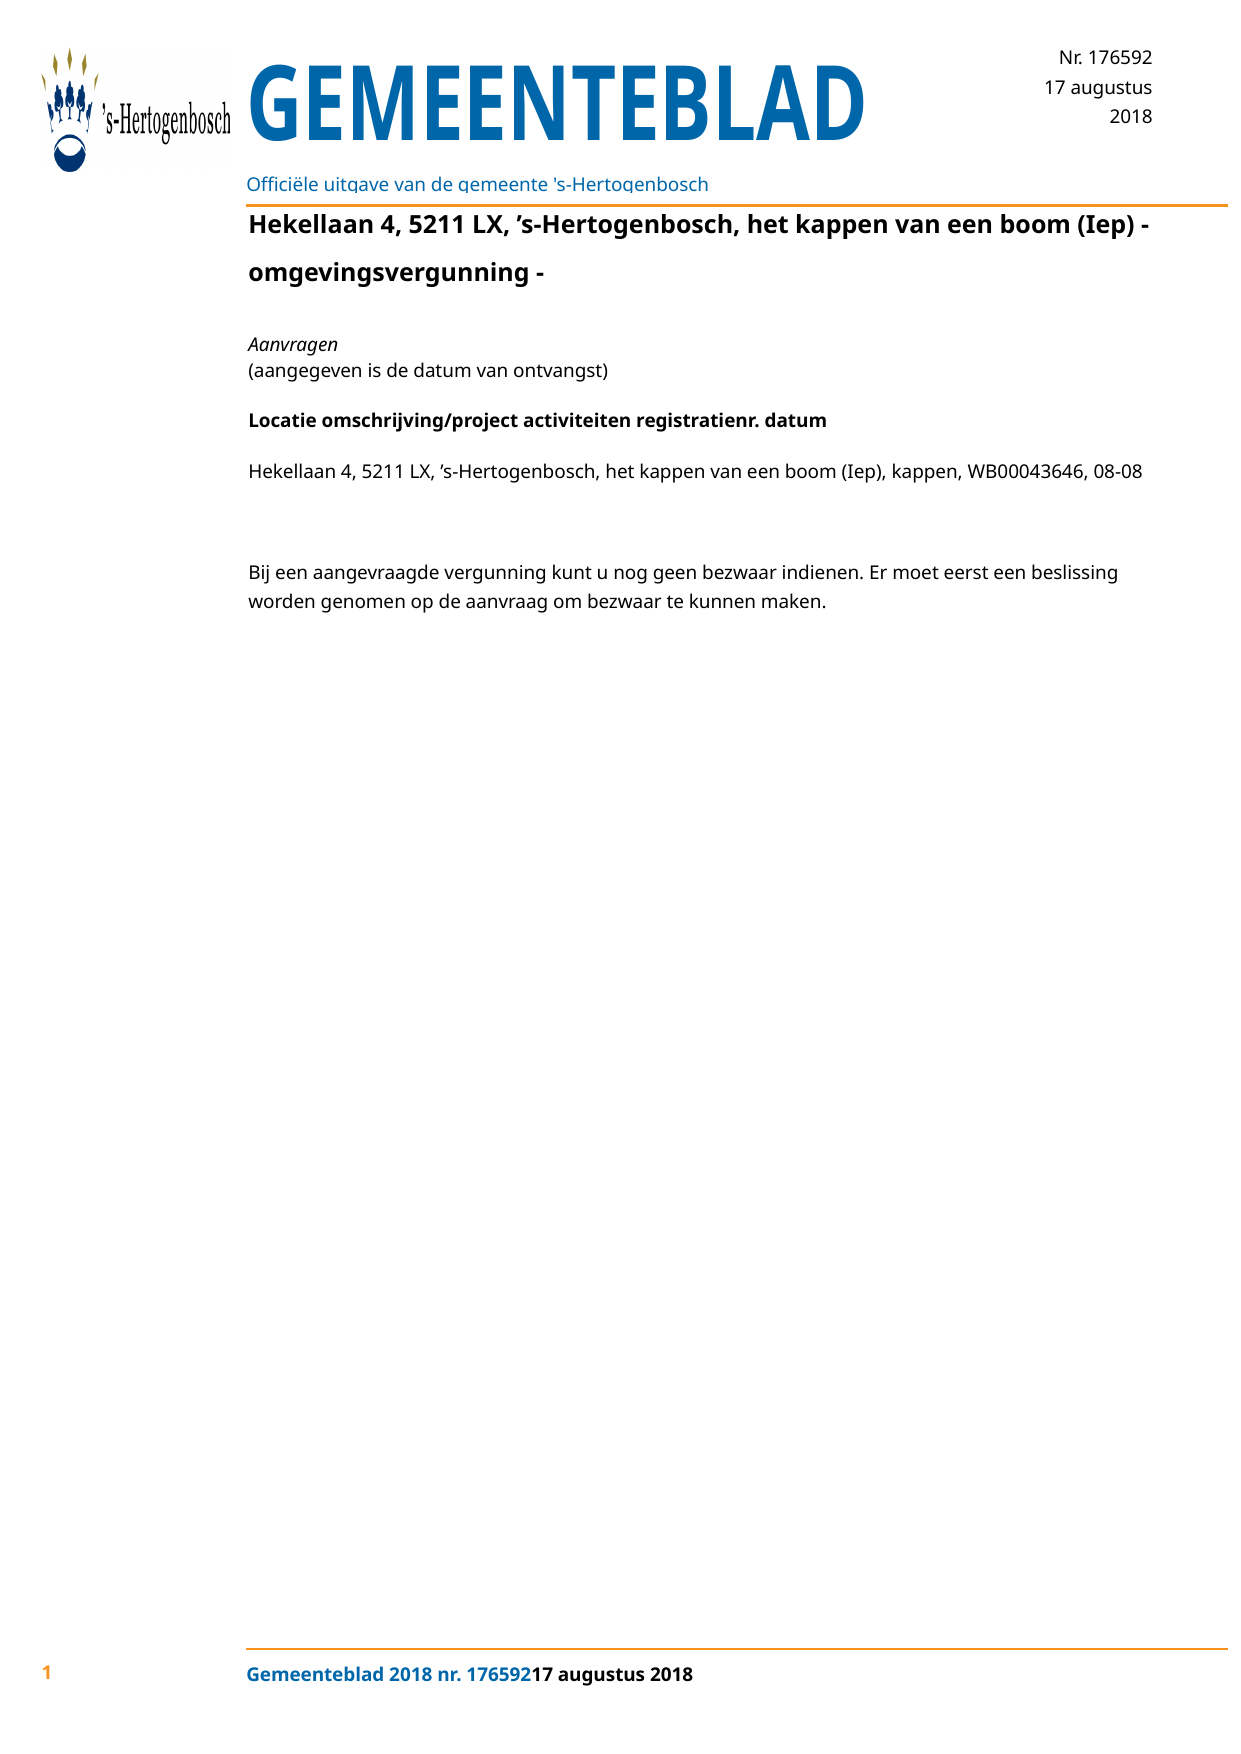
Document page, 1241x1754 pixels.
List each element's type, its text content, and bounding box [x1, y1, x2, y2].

picture [41, 47, 231, 172]
text Aanvragen [248, 331, 1152, 357]
text (aangegeven is de datum van ontvangst) [248, 357, 1152, 383]
text Bij een aangevraagde vergunning kunt u nog geen bezwaar indienen. Er moet eerst een beslissing worden genomen op de aanvraag om bezwaar te kunnen maken. [248, 559, 1152, 614]
text Hekellaan 4, 5211 LX, ’s-Hertogenbosch, het kappen van een boom (Iep) - omgevingsvergunning - [248, 207, 1152, 288]
text Hekellaan 4, 5211 LX, ’s-Hertogenbosch, het kappen van een boom (Iep), kappen, WB00043646, 08-08 [248, 458, 1152, 484]
text Locatie omschrijving/project activiteiten registratienr. datum [248, 408, 1152, 433]
